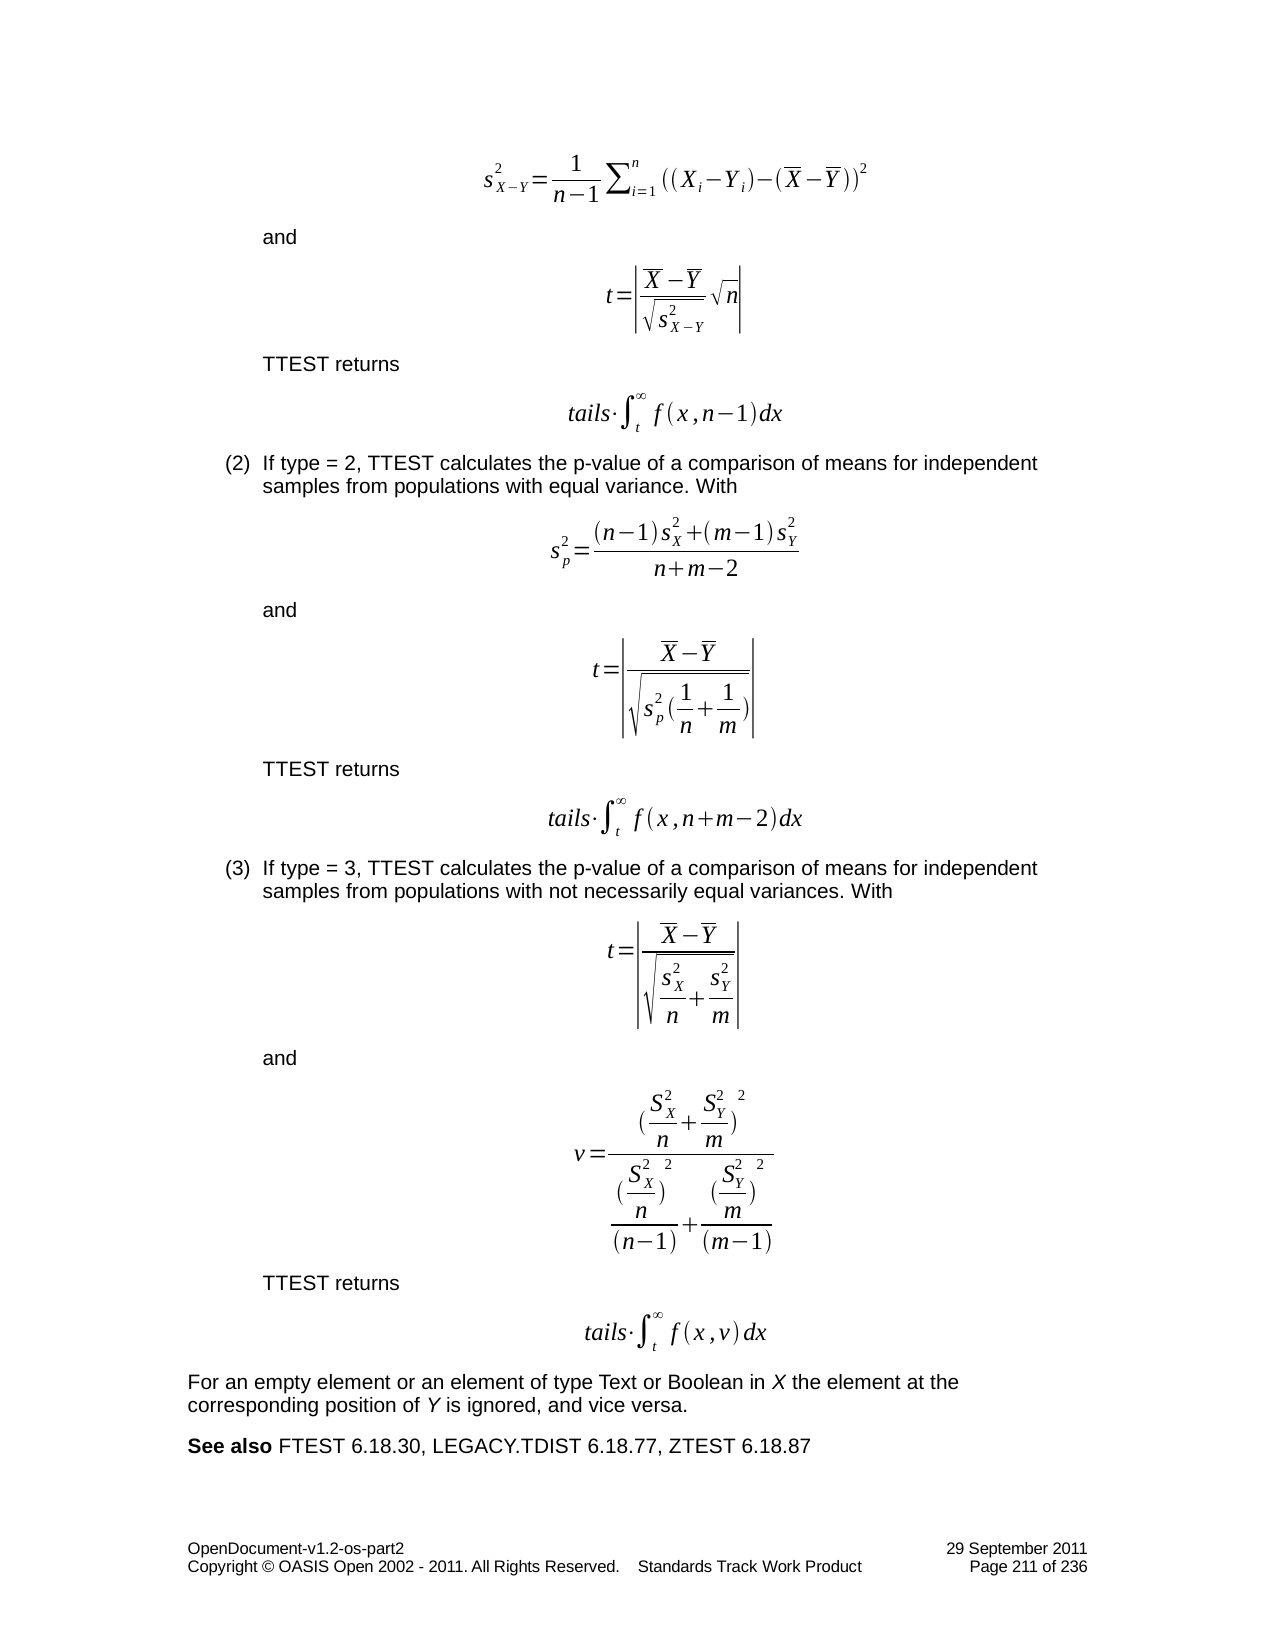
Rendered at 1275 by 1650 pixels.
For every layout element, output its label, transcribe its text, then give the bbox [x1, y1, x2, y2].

list and [225, 226, 1088, 249]
list TTEST returns [225, 1272, 1088, 1295]
list TTEST returns [225, 353, 1088, 376]
text See also FTEST 6.18.30, LEGACY.TDIST 6.18.77, ZTEST 6.18.87 [187, 1434, 1088, 1458]
list If type = 3, TTEST calculates the p-value of a comparison of means for independent samples from populations with not necessarily equal variances. With [225, 856, 1088, 903]
list If type = 2, TTEST calculates the p-value of a comparison of means for independent samples from populations with equal variance. With [225, 451, 1088, 498]
list and [225, 598, 1088, 622]
text For an empty element or an element of type Text or Boolean in X the element at the corresponding position of Y is ignored, and vice versa. [187, 1370, 1088, 1417]
list TTEST returns [225, 758, 1088, 781]
list and [225, 1047, 1088, 1070]
